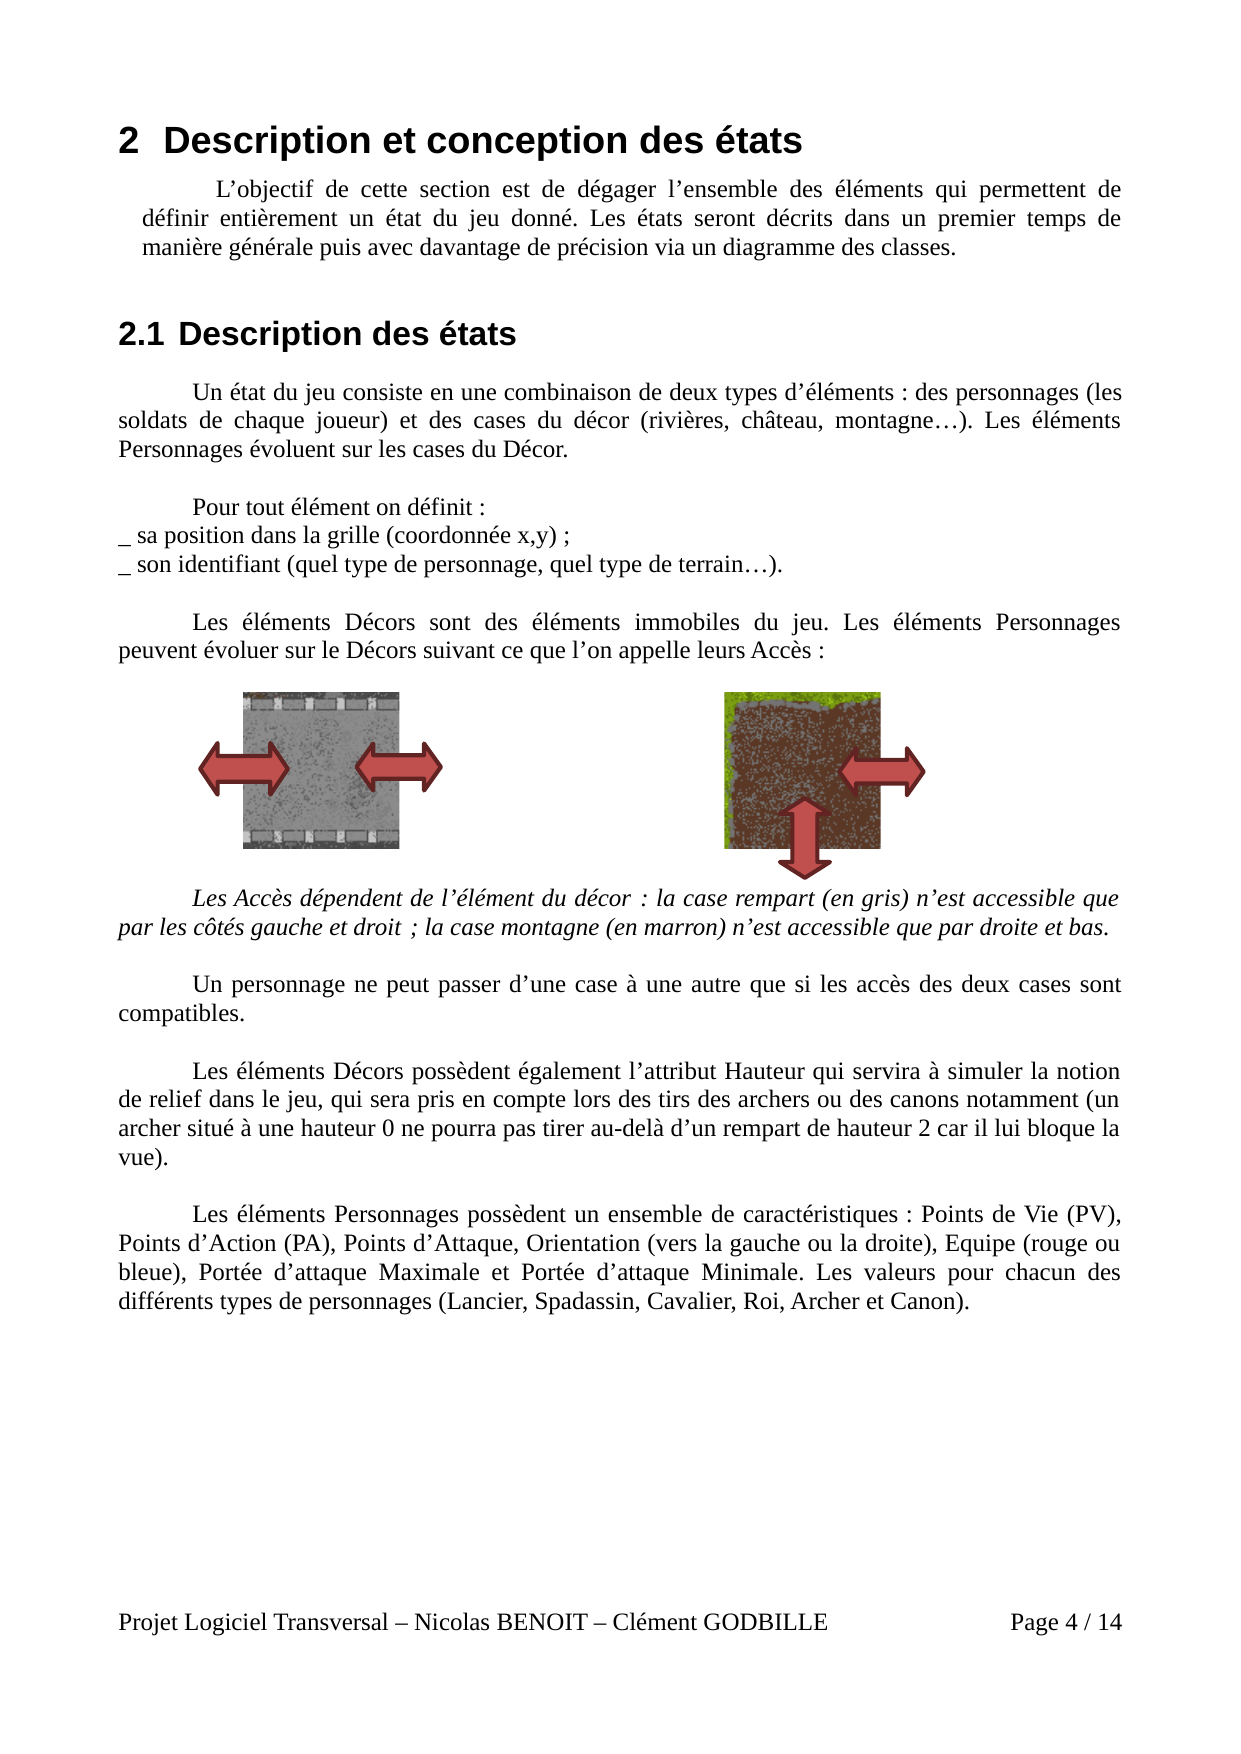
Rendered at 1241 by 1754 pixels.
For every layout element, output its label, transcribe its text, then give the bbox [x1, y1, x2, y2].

text Les éléments Décors possèdent également l’attribut Hauteur qui servira à simuler la notion de relief dans le jeu, qui sera pris en compte lors des tirs des archers ou des canons notamment (un archer situé à une hauteur 0 ne pourra pas tirer au-delà d’un rempart de hauteur 2 car il lui bloque la vue). [118, 1056, 1122, 1171]
text Pour tout élément on définit : [118, 492, 1122, 520]
subtitle Description et conception des états [118, 118, 1122, 162]
text _ son identifiant (quel type de personnage, quel type de terrain…). [118, 549, 1122, 578]
text Les Accès dépendent de l’élément du décor : la case rempart (en gris) n’est accessible que par les côtés gauche et droit ; la case montagne (en marron) n’est accessible que par droite et bas. [118, 883, 1122, 941]
subtitle Description des états [118, 314, 1122, 353]
text Les éléments Décors sont des éléments immobiles du jeu. Les éléments Personnages peuvent évoluer sur le Décors suivant ce que l’on appelle leurs Accès : [118, 607, 1122, 664]
text L’objectif de cette section est de dégager l’ensemble des éléments qui permettent de définir entièrement un état du jeu donné. Les états seront décrits dans un premier temps de manière générale puis avec davantage de précision via un diagramme des classes. [142, 174, 1122, 261]
text Un personnage ne peut passer d’une case à une autre que si les accès des deux cases sont compatibles. [118, 969, 1122, 1027]
text Un état du jeu consiste en une combinaison de deux types d’éléments : des personnages (les soldats de chaque joueur) et des cases du décor (rivières, château, montagne…). Les éléments Personnages évoluent sur les cases du Décor. [118, 377, 1122, 463]
picture [243, 692, 400, 849]
text Les éléments Personnages possèdent un ensemble de caractéristiques : Points de Vie (PV), Points d’Action (PA), Points d’Attaque, Orientation (vers la gauche ou la droite), Equipe (rouge ou bleue), Portée d’attaque Maximale et Portée d’attaque Minimale. Les valeurs pour chacun des différents types de personnages (Lancier, Spadassin, Cavalier, Roi, Archer et Canon). [118, 1199, 1122, 1314]
text _ sa position dans la grille (coordonnée x,y) ; [118, 520, 1122, 549]
picture [724, 692, 881, 849]
